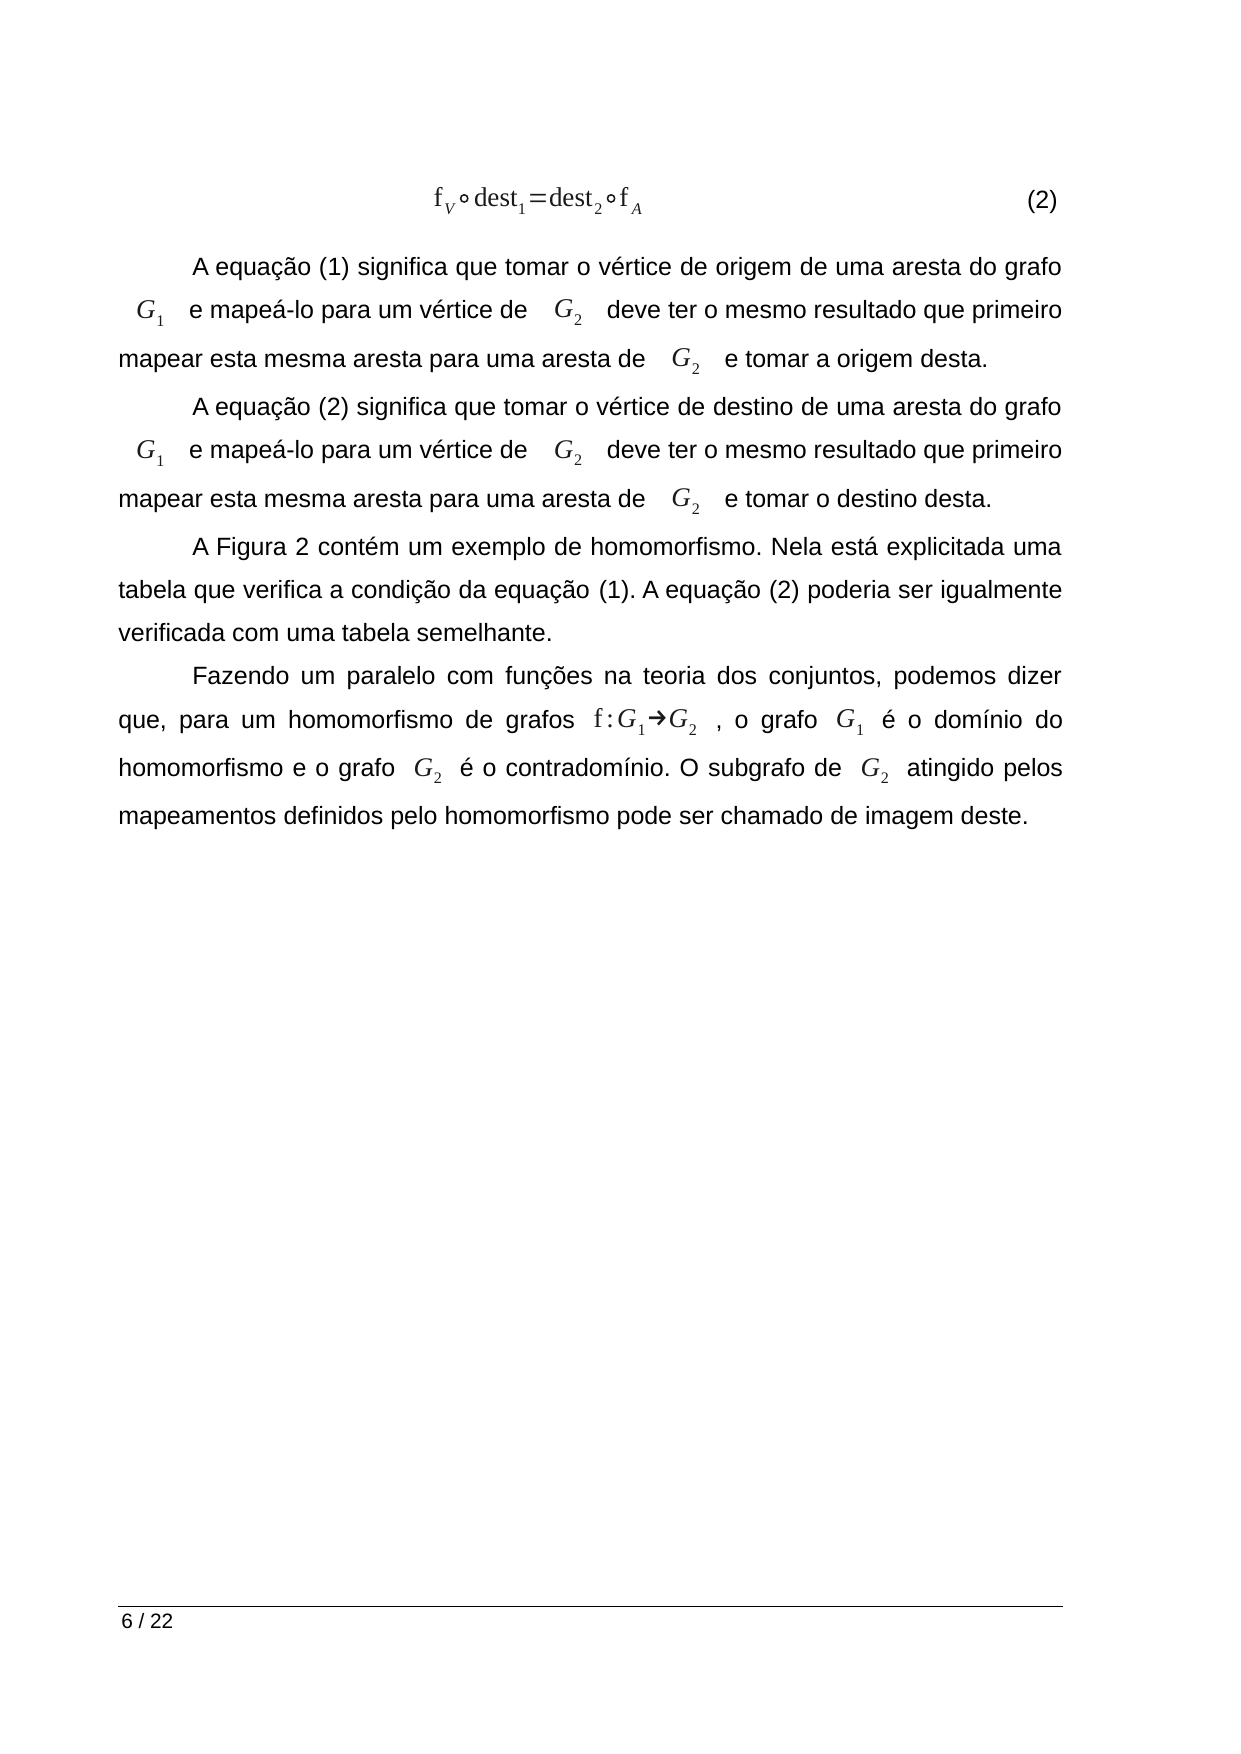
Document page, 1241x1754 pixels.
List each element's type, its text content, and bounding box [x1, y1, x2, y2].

table_cell (2) [958, 177, 1063, 223]
text Fazendo um paralelo com funções na teoria dos conjuntos, podemos dizer que, para um homomorfismo de grafos, o grafoé o domínio do homomorfismo e o grafoé o contradomínio. O subgrafo deatingido pelos mapeamentos definidos pelo homomorfismo pode ser chamado de imagem deste. [118, 661, 1063, 830]
text A equação (1) significa que tomar o vértice de origem de uma aresta do grafo e mapeá-lo para um vértice de deve ter o mesmo resultado que primeiro mapear esta mesma aresta para uma aresta de e tomar a origem desta. [118, 251, 1063, 377]
text A Figura 2 contém um exemplo de homomorfismo. Nela está explicitada uma tabela que verifica a condição da equação (1). A equação (2) poderia ser igualmente verificada com uma tabela semelhante. [118, 532, 1063, 647]
table_cell [118, 177, 958, 223]
text A equação (2) significa que tomar o vértice de destino de uma aresta do grafo e mapeá-lo para um vértice de deve ter o mesmo resultado que primeiro mapear esta mesma aresta para uma aresta de e tomar o destino desta. [118, 392, 1063, 517]
